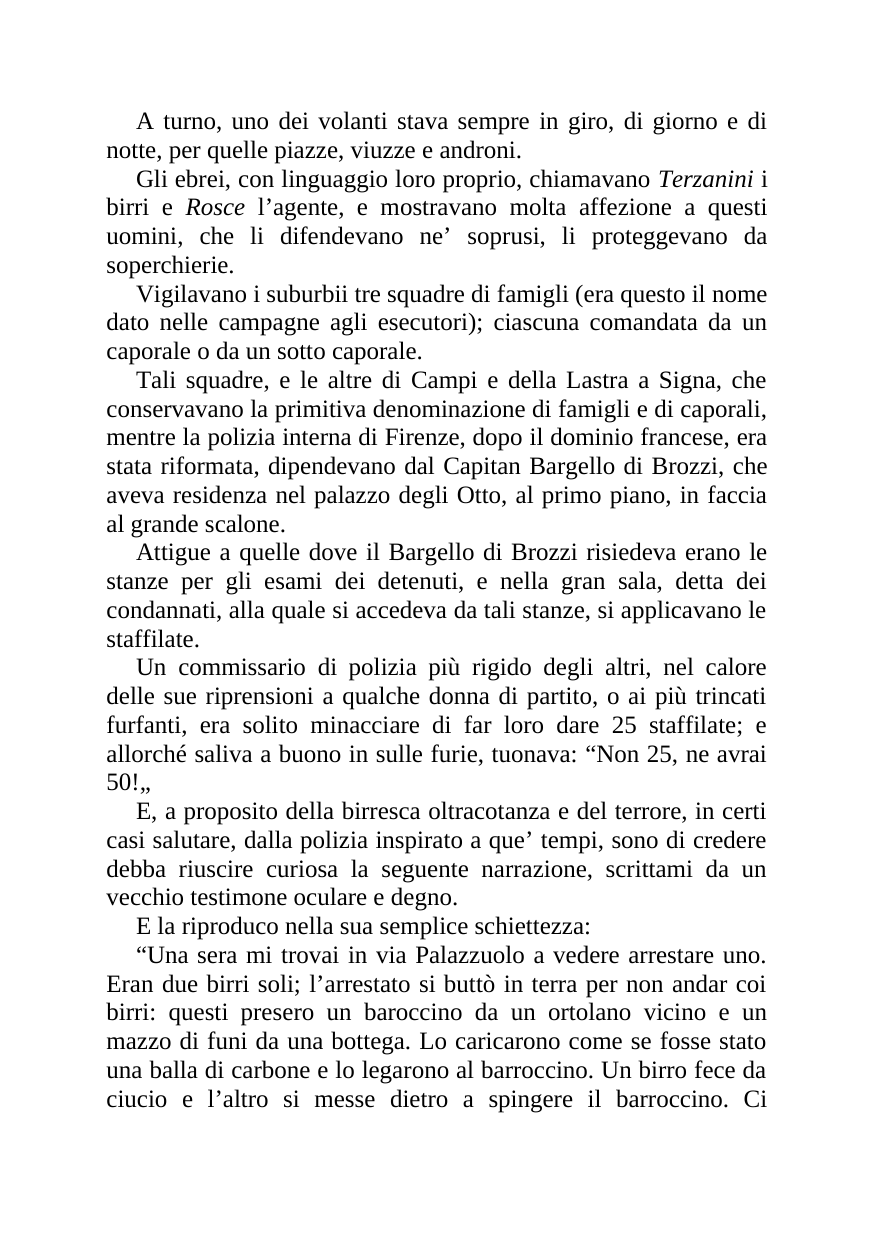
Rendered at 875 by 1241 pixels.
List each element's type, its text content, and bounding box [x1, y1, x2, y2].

text Tali squadre, e le altre di Campi e della Lastra a Signa, che conservavano la primitiva denominazione di famigli e di caporali, mentre la polizia interna di Firenze, dopo il dominio francese, era stata riformata, dipendevano dal Capitan Bargello di Brozzi, che aveva residenza nel palazzo degli Otto, al primo piano, in faccia al grande scalone. [106, 365, 768, 537]
text A turno, uno dei volanti stava sempre in giro, di giorno e di notte, per quelle piazze, viuzze e androni. [106, 106, 768, 164]
text E la riproduco nella sua semplice schiettezza: [106, 911, 768, 940]
text Vigilavano i suburbii tre squadre di famigli (era questo il nome dato nelle campagne agli esecutori); ciascuna comandata da un caporale o da un sotto caporale. [106, 279, 768, 365]
text Gli ebrei, con linguaggio loro proprio, chiamavano Terzanini i birri e Rosce l’agente, e mostravano molta affezione a questi uomini, che li difendevano ne’ soprusi, li proteggevano da soperchierie. [106, 164, 768, 279]
text E, a proposito della birresca oltracotanza e del terrore, in certi casi salutare, dalla polizia inspirato a que’ tempi, sono di credere debba riuscire curiosa la seguente narrazione, scrittami da un vecchio testimone oculare e degno. [106, 796, 768, 911]
text Attigue a quelle dove il Bargello di Brozzi risiedeva erano le stanze per gli esami dei detenuti, e nella gran sala, detta dei condannati, alla quale si accedeva da tali stanze, si applicavano le staffilate. [106, 537, 768, 652]
text Un commissario di polizia più rigido degli altri, nel calore delle sue riprensioni a qualche donna di partito, o ai più trincati furfanti, era solito minacciare di far loro dare 25 staffilate; e allorché saliva a buono in sulle furie, tuonava: “Non 25, ne avrai 50!„ [106, 652, 768, 796]
text “Una sera mi trovai in via Palazzuolo a vedere arrestare uno. Eran due birri soli; l’arrestato si buttò in terra per non andar coi birri: questi presero un baroccino da un ortolano vicino e un mazzo di funi da una bottega. Lo caricarono come se fosse stato una balla di carbone e lo legarono al barroccino. Un birro fece da ciucio e l’altro si messe dietro a spingere il barroccino. Ci [106, 940, 768, 1112]
